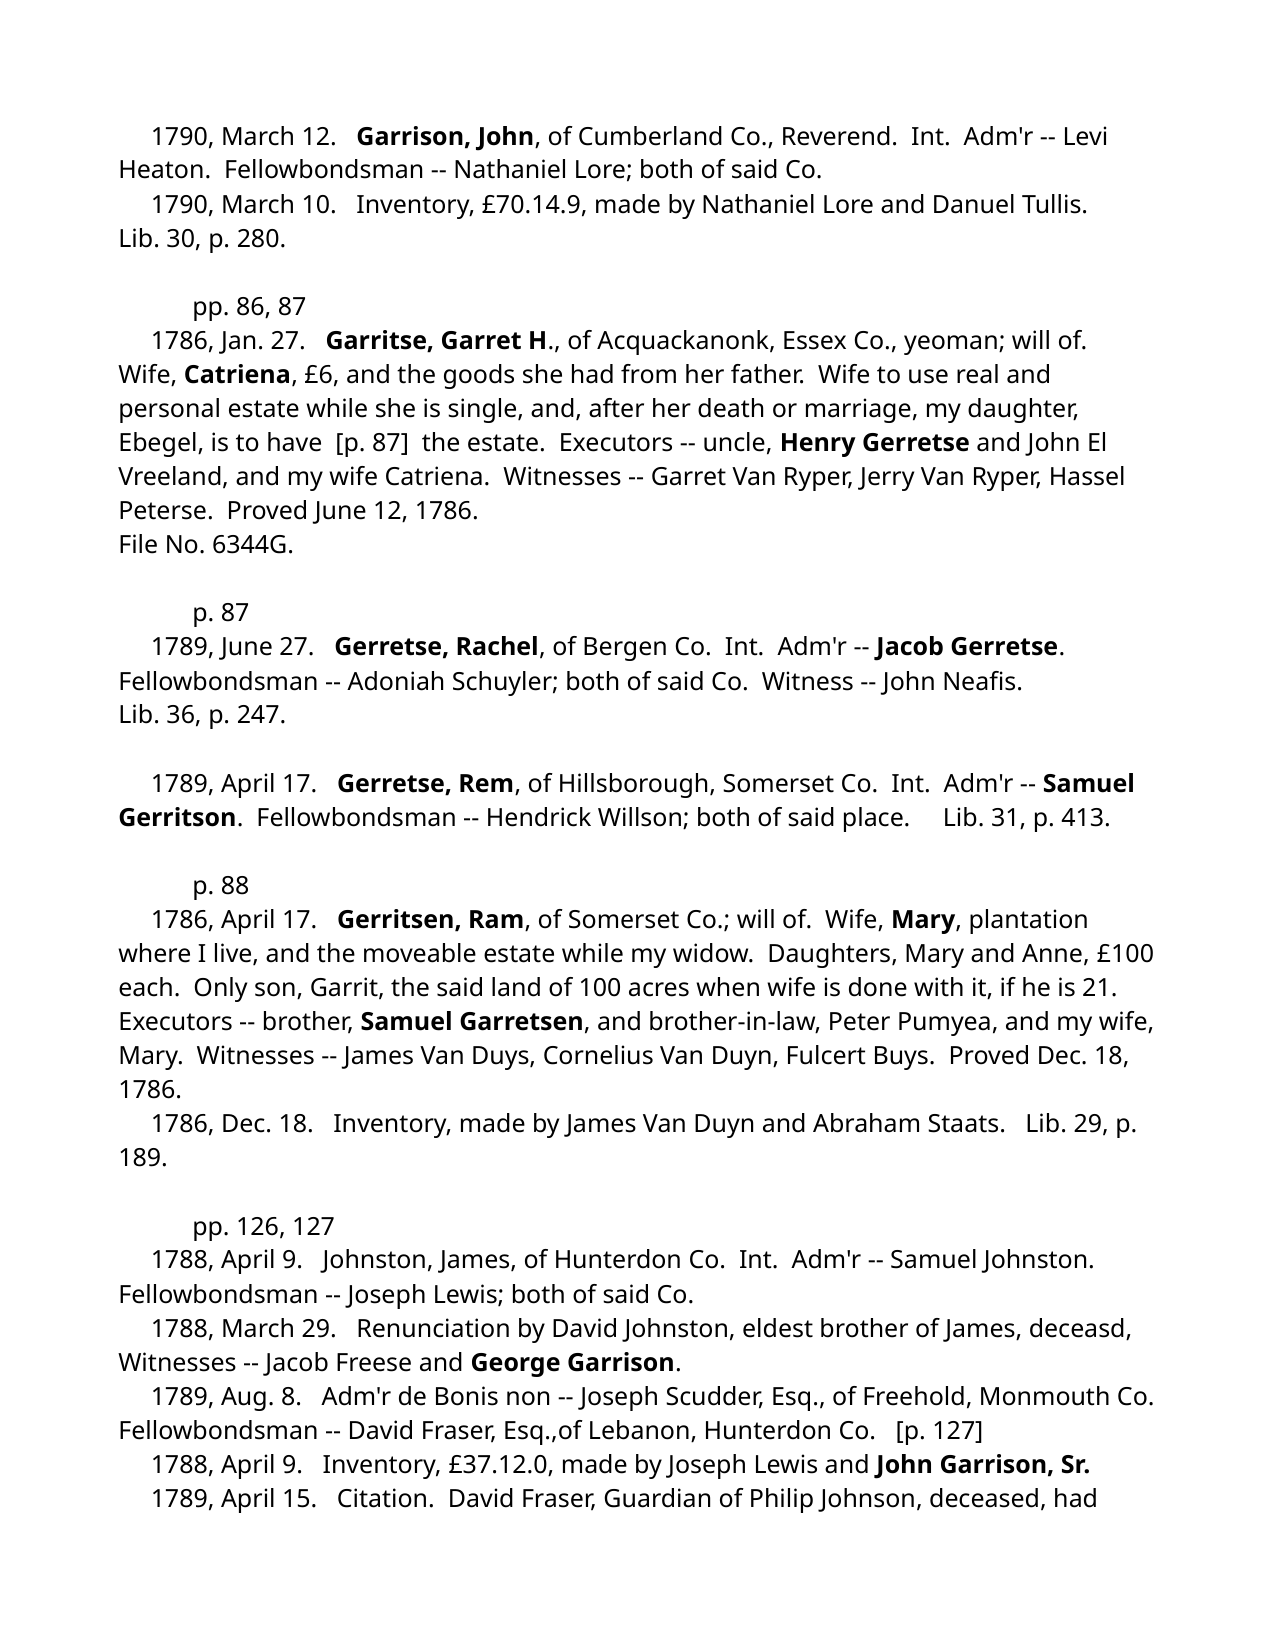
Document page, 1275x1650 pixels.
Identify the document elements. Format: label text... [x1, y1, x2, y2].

text 1789, June 27. Gerretse, Rachel, of Bergen Co. Int. Adm'r -- Jacob Gerretse. Fellowbondsman -- Adoniah Schuyler; both of said Co. Witness -- John Neafis. [118, 629, 1157, 697]
text Lib. 36, p. 247. [118, 697, 1157, 731]
text pp. 126, 127 [118, 1208, 1157, 1242]
text File No. 6344G. [118, 527, 1157, 561]
text 1790, March 12. Garrison, John, of Cumberland Co., Reverend. Int. Adm'r -- Levi Heaton. Fellowbondsman -- Nathaniel Lore; both of said Co. [118, 118, 1157, 186]
text pp. 86, 87 [118, 288, 1157, 322]
text 1790, March 10. Inventory, £70.14.9, made by Nathaniel Lore and Danuel Tullis. [118, 186, 1157, 220]
text Lib. 30, p. 280. [118, 220, 1157, 254]
text 1788, April 9. Inventory, £37.12.0, made by Joseph Lewis and John Garrison, Sr. [118, 1447, 1157, 1481]
text 1788, March 29. Renunciation by David Johnston, eldest brother of James, deceasd, Witnesses -- Jacob Freese and George Garrison. [118, 1310, 1157, 1378]
text 1786, Dec. 18. Inventory, made by James Van Duyn and Abraham Staats. Lib. 29, p. 189. [118, 1106, 1157, 1174]
text 1789, April 15. Citation. David Fraser, Guardian of Philip Johnson, deceased, had [118, 1481, 1157, 1515]
text 1788, April 9. Johnston, James, of Hunterdon Co. Int. Adm'r -- Samuel Johnston. Fellowbondsman -- Joseph Lewis; both of said Co. [118, 1242, 1157, 1310]
text 1786, April 17. Gerritsen, Ram, of Somerset Co.; will of. Wife, Mary, plantation where I live, and the moveable estate while my widow. Daughters, Mary and Anne, £100 each. Only son, Garrit, the said land of 100 acres when wife is done with it, if he is 21. Executors -- brother, Samuel Garretsen, and brother-in-law, Peter Pumyea, and my wife, Mary. Witnesses -- James Van Duys, Cornelius Van Duyn, Fulcert Buys. Proved Dec. 18, 1786. [118, 902, 1157, 1106]
text 1786, Jan. 27. Garritse, Garret H., of Acquackanonk, Essex Co., yeoman; will of. Wife, Catriena, £6, and the goods she had from her father. Wife to use real and personal estate while she is single, and, after her death or marriage, my daughter, Ebegel, is to have [p. 87] the estate. Executors -- uncle, Henry Gerretse and John El Vreeland, and my wife Catriena. Witnesses -- Garret Van Ryper, Jerry Van Ryper, Hassel Peterse. Proved June 12, 1786. [118, 322, 1157, 527]
text p. 87 [118, 595, 1157, 629]
text p. 88 [118, 867, 1157, 902]
text 1789, April 17. Gerretse, Rem, of Hillsborough, Somerset Co. Int. Adm'r -- Samuel Gerritson. Fellowbondsman -- Hendrick Willson; both of said place. Lib. 31, p. 413. [118, 765, 1157, 833]
text 1789, Aug. 8. Adm'r de Bonis non -- Joseph Scudder, Esq., of Freehold, Monmouth Co. Fellowbondsman -- David Fraser, Esq.,of Lebanon, Hunterdon Co. [p. 127] [118, 1378, 1157, 1447]
